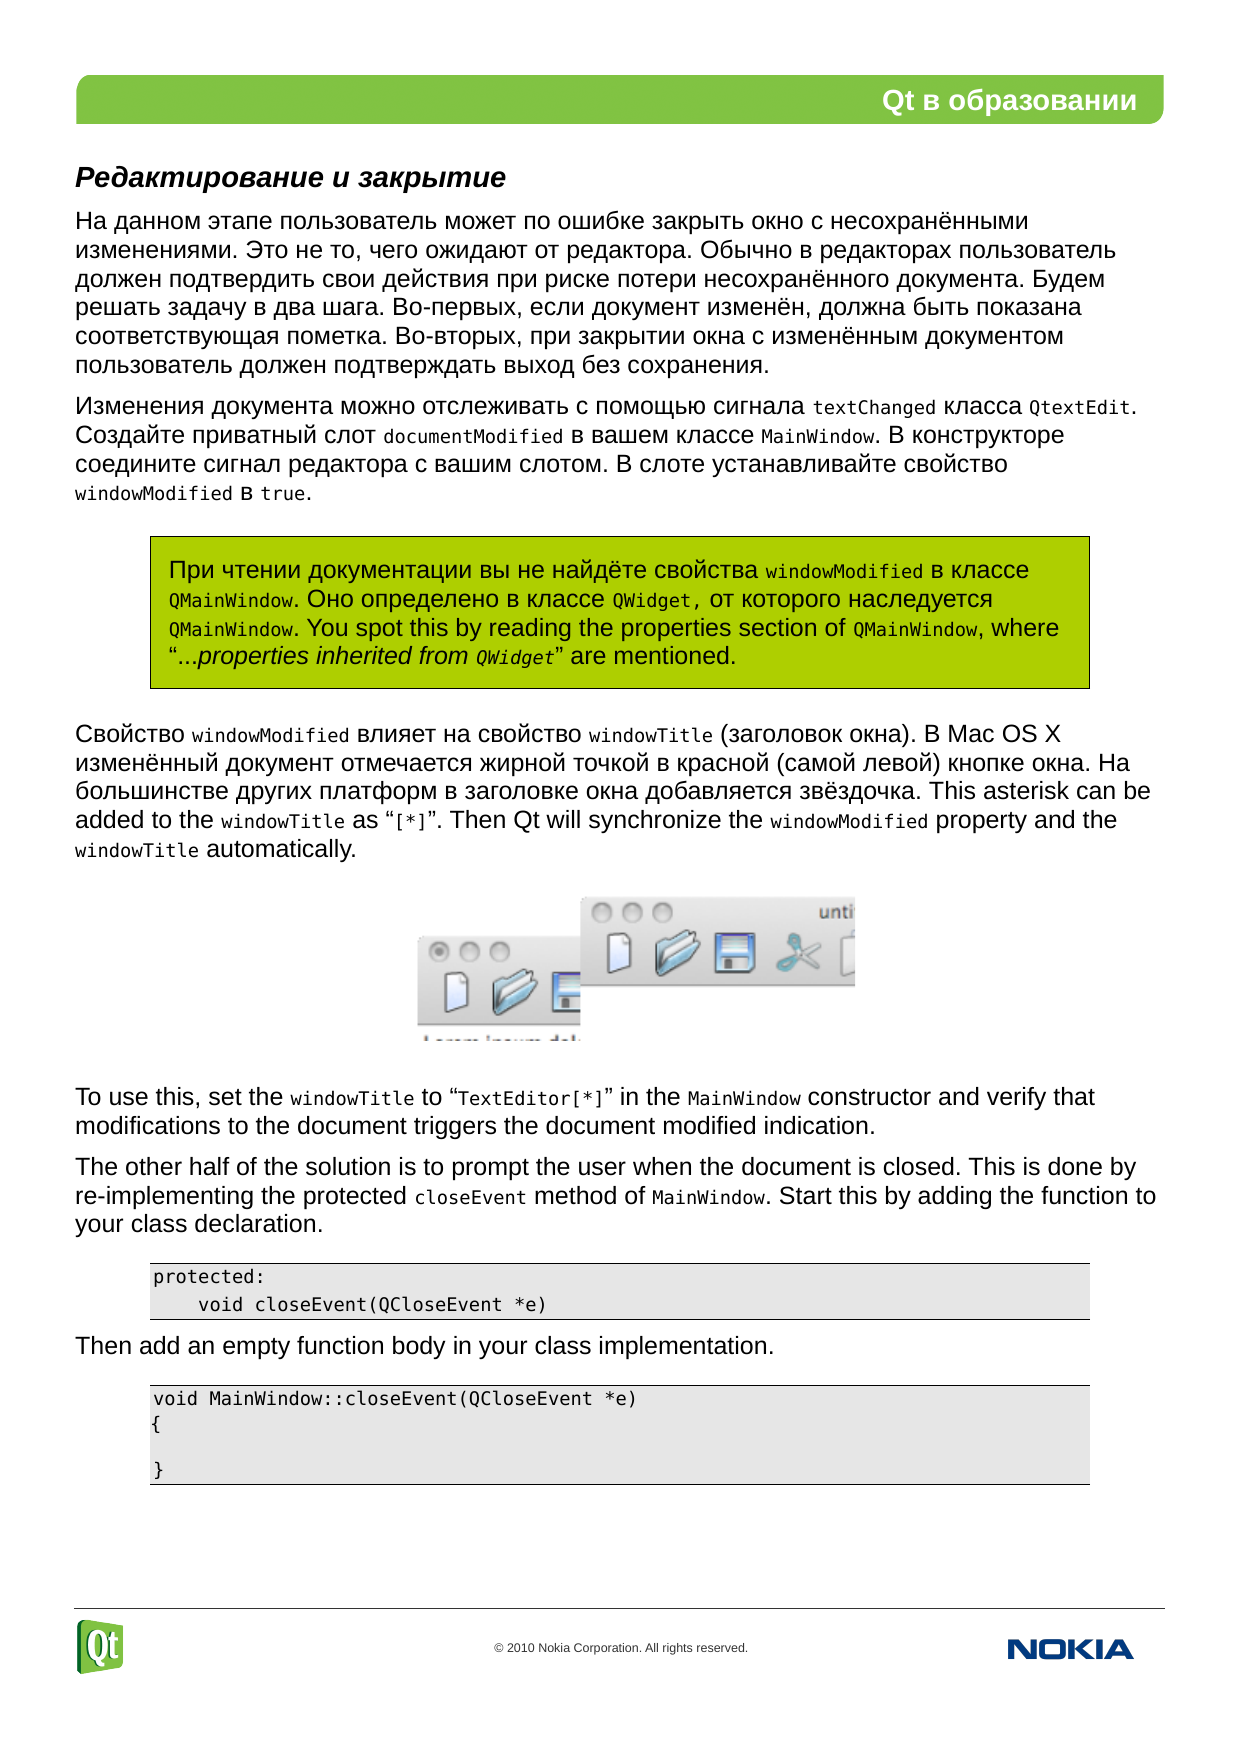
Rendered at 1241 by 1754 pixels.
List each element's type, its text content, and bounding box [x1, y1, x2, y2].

text При чтении документации вы не найдёте свойства windowModified в классе QMainWindow. Оно определено в классе QWidget, от которого наследуется QMainWindow. You spot this by reading the properties section of QMainWindow, where “...properties inherited from QWidget” are mentioned. [151, 537, 1089, 688]
subtitle Редактирование и закрытие [75, 160, 1165, 193]
text The other half of the solution is to prompt the user when the document is closed. This is done by re-implementing the protected closeEvent method of MainWindow. Start this by adding the function to your class declaration. [75, 1152, 1165, 1238]
picture [76, 75, 1164, 124]
text Изменения документа можно отслеживать с помощью сигнала textChanged класса QtextEdit. Создайте приватный слот documentModified в вашем классе MainWindow. В конструкторе соедините сигнал редактора с вашим слотом. В слоте устанавливайте свойство windowModified в true. [75, 391, 1165, 506]
text To use this, set the windowTitle to “TextEditor[*]” in the MainWindow constructor and verify that modifications to the document triggers the document modified indication. [75, 1082, 1165, 1139]
text } [150, 1456, 1090, 1484]
text protected: [150, 1264, 1090, 1291]
text Свойство windowModified влияет на свойство windowTitle (заголовок окна). В Mac OS X изменённый документ отмечается жирной точкой в красной (самой левой) кнопке окна. На большинстве других платформ в заголовке окна добавляется звёздочка. This asterisk can be added to the windowTitle as “[*]”. Then Qt will synchronize the windowModified property and the windowTitle automatically. [75, 719, 1165, 863]
text void MainWindow::closeEvent(QCloseEvent *e) [150, 1386, 1090, 1413]
text { [150, 1413, 1090, 1434]
picture [385, 875, 856, 1041]
text void closeEvent(QCloseEvent *e) [150, 1291, 1090, 1319]
text Then add an empty function body in your class implementation. [75, 1331, 1165, 1360]
text На данном этапе пользователь может по ошибке закрыть окно с несохранёнными изменениями. Это не то, чего ожидают от редактора. Обычно в редакторах пользователь должен подтвердить свои действия при риске потери несохранённого документа. Будем решать задачу в два шага. Во-первых, если документ изменён, должна быть показана соответствующая пометка. Во-вторых, при закрытии окна с изменённым документом пользователь должен подтверждать выход без сохранения. [75, 206, 1165, 378]
picture [978, 1610, 1164, 1688]
picture [73, 1615, 127, 1679]
